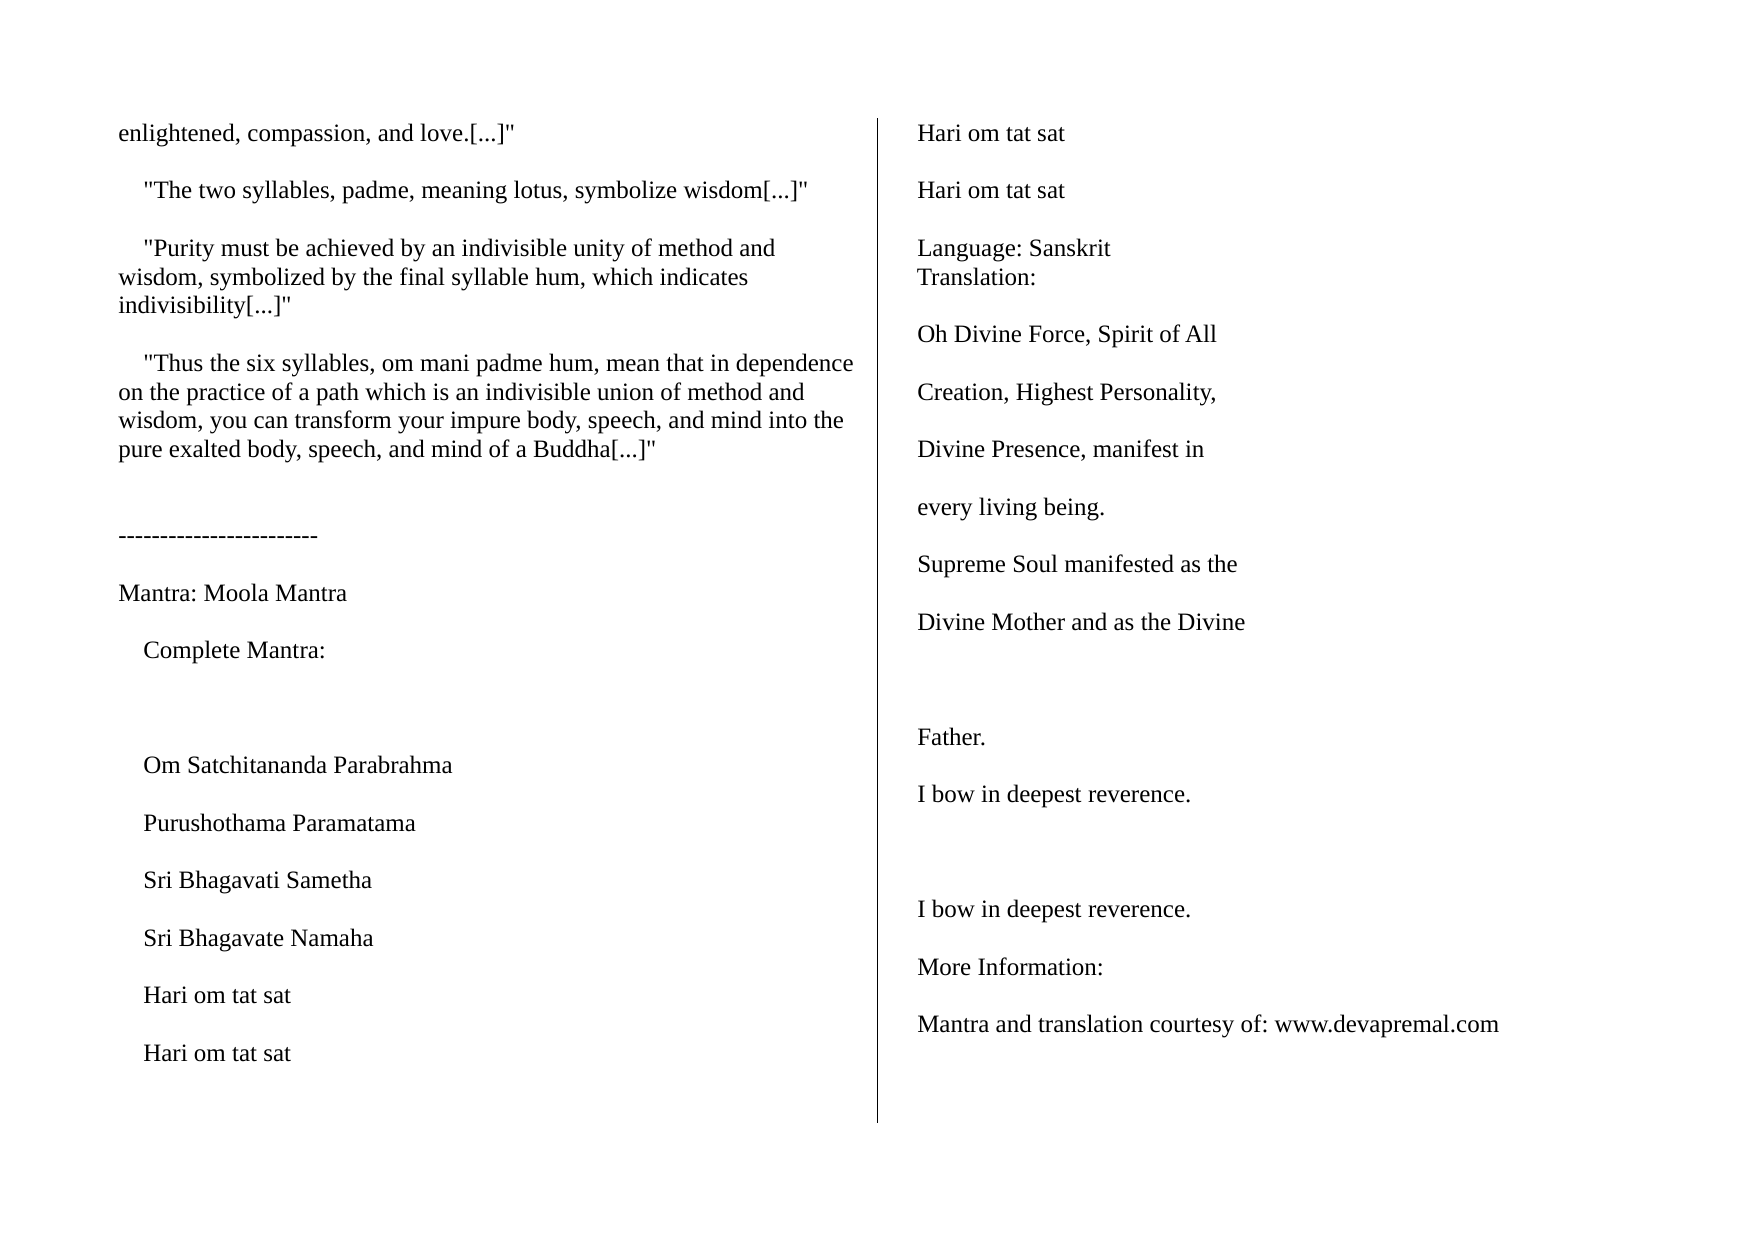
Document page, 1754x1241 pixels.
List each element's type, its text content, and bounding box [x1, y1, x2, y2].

text every living being. [892, 492, 1636, 521]
text Translation: [892, 262, 1636, 291]
text ------------------------ [118, 521, 862, 549]
text Father. [892, 722, 1636, 751]
text More Information: [892, 952, 1636, 981]
text I bow in deepest reverence. [892, 894, 1636, 923]
text Sri Bhagavate Namaha [118, 923, 862, 952]
text Creation, Highest Personality, [892, 377, 1636, 406]
text Hari om tat sat [892, 118, 1636, 147]
text Sri Bhagavati Sametha [118, 866, 862, 894]
text Divine Mother and as the Divine [892, 607, 1636, 636]
text I bow in deepest reverence. [892, 779, 1636, 808]
text Om Satchitananda Parabrahma [118, 751, 862, 779]
text Complete Mantra: [118, 636, 862, 664]
text Hari om tat sat [118, 1038, 862, 1067]
text enlightened, compassion, and love.[...]" [118, 118, 862, 147]
text Divine Presence, manifest in [892, 434, 1636, 463]
text "The two syllables, padme, meaning lotus, symbolize wisdom[...]" [118, 176, 862, 204]
text Hari om tat sat [892, 176, 1636, 204]
text Mantra: Moola Mantra [118, 578, 862, 607]
text Purushothama Paramatama [118, 808, 862, 837]
text Supreme Soul manifested as the [892, 549, 1636, 578]
text "Thus the six syllables, om mani padme hum, mean that in dependence on the practice of a path which is an indivisible union of method and wisdom, you can transform your impure body, speech, and mind into the pure exalted body, speech, and mind of a Buddha[...]" [118, 348, 862, 463]
text "Purity must be achieved by an indivisible unity of method and wisdom, symbolized by the final syllable hum, which indicates indivisibility[...]" [118, 233, 862, 319]
text Hari om tat sat [118, 981, 862, 1009]
text Mantra and translation courtesy of: www.devapremal.com [892, 1009, 1636, 1038]
text Language: Sanskrit [892, 233, 1636, 262]
text Oh Divine Force, Spirit of All [892, 319, 1636, 348]
